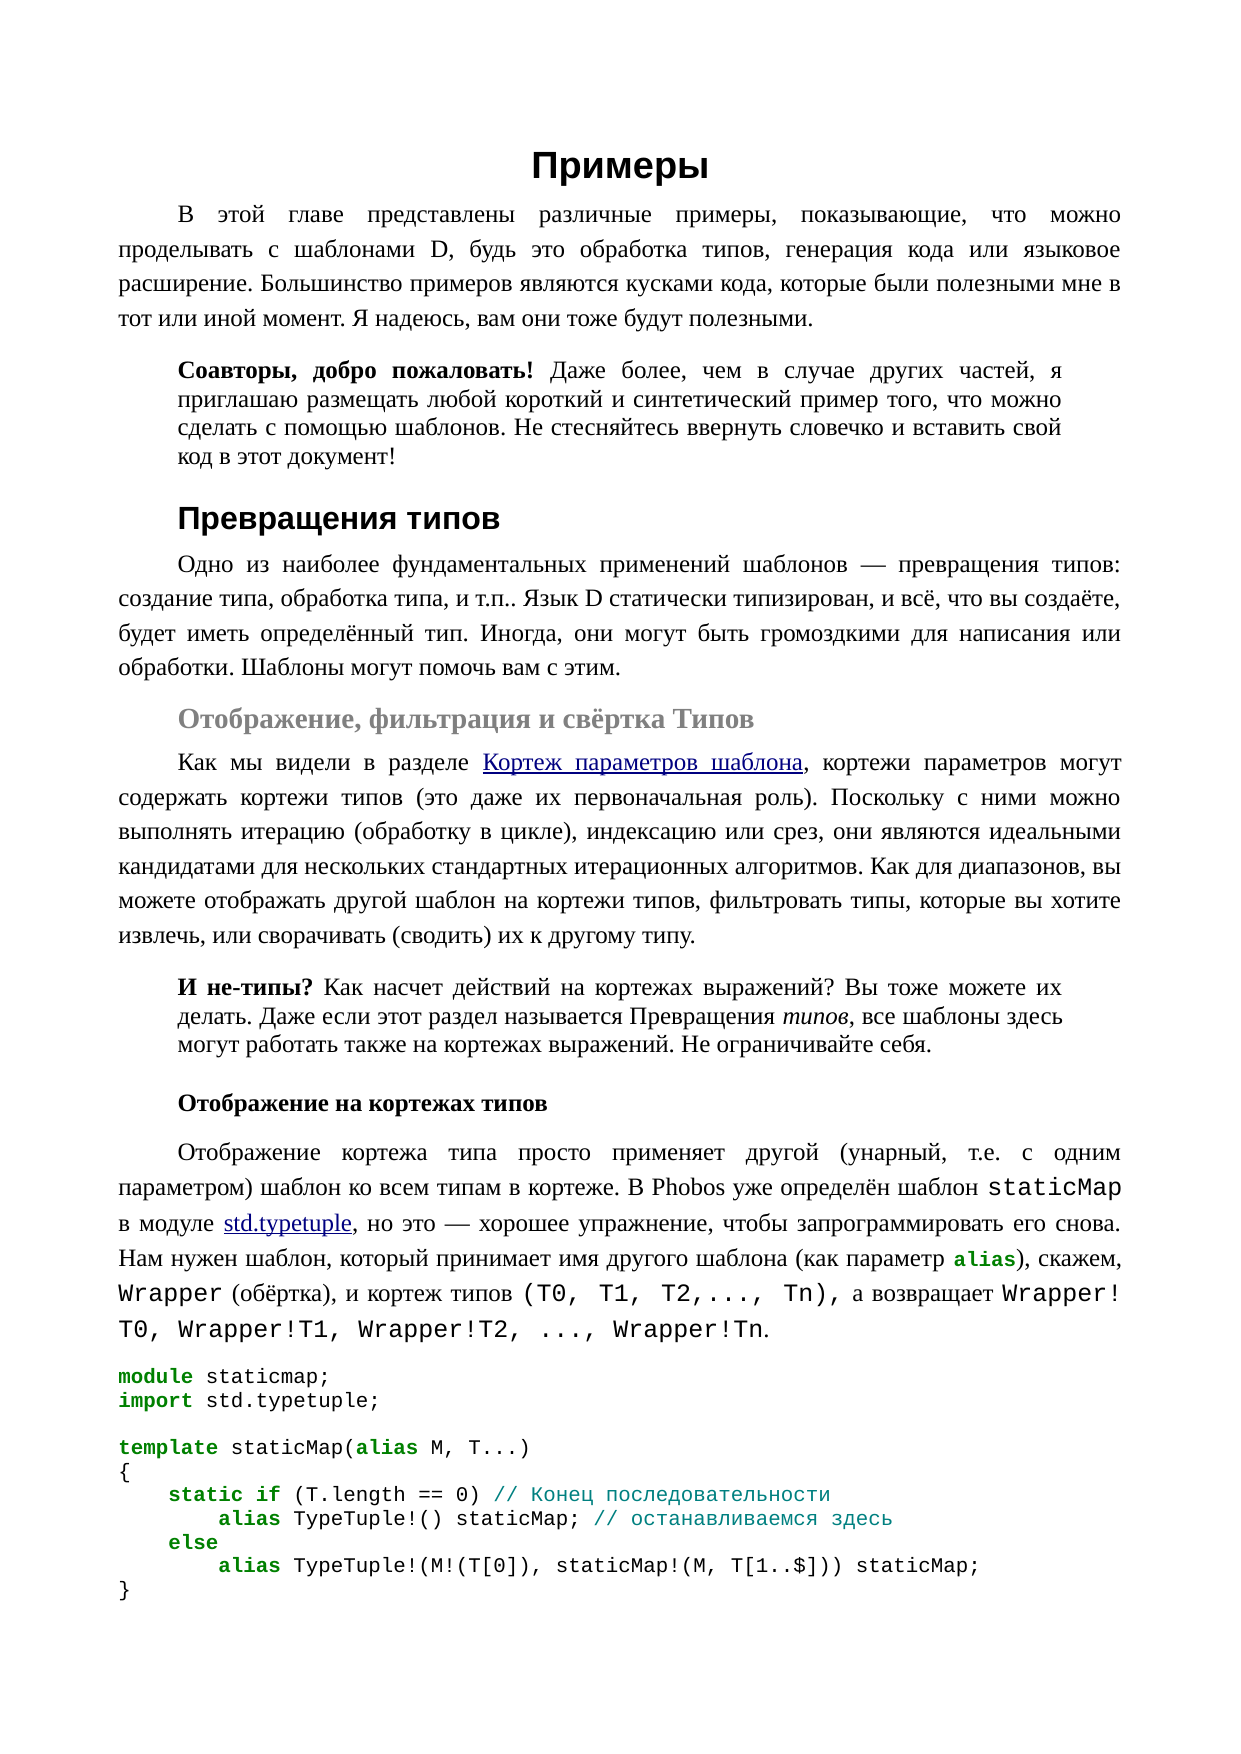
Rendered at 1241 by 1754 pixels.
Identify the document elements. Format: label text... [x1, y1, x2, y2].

text static if (T.length == 0) // Конец последовательности [118, 1484, 1122, 1508]
text } [118, 1579, 1122, 1603]
text alias TypeTuple!(M!(T[0]), staticMap!(M, T[1..$])) staticMap; [118, 1555, 1122, 1579]
subtitle Примеры [118, 143, 1122, 187]
text else [118, 1532, 1122, 1555]
text module staticmap; [118, 1366, 1122, 1390]
text Как мы видели в разделе Кортеж параметров шаблона, кортежи параметров могут содержать кортежи типов (это даже их первоначальная роль). Поскольку с ними можно выполнять итерацию (обработку в цикле), индексацию или срез, они являются идеальными кандидатами для нескольких стандартных итерационных алгоритмов. Как для диапазонов, вы можете отображать другой шаблон на кортежи типов, фильтровать типы, которые вы хотите извлечь, или сворачивать (сводить) их к другому типу. [118, 747, 1122, 949]
subtitle Превращения типов [118, 499, 1122, 536]
subtitle Отображение, фильтрация и свёртка Типов [118, 701, 1122, 735]
text { [118, 1461, 1122, 1484]
text В этой главе представлены различные примеры, показывающие, что можно проделывать с шаблонами D, будь это обработка типов, генерация кода или языковое расширение. Большинство примеров являются кусками кода, которые были полезными мне в тот или иной момент. Я надеюсь, вам они тоже будут полезными. [118, 199, 1122, 331]
text Отображение на кортежах типов [118, 1088, 1122, 1117]
text Отображение кортежа типа просто применяет другой (унарный, т.е. с одним параметром) шаблон ко всем типам в кортеже. В Phobos уже определён шаблон staticMap в модуле std.typetuple, но это — хорошее упражнение, чтобы запрограммировать его снова. Нам нужен шаблон, который принимает имя другого шаблона (как параметр alias), скажем, Wrapper (обёртка), и кортеж типов (T0, T1, T2,..., Tn), а возвращает Wrapper!T0, Wrapper!T1, Wrapper!T2, ..., Wrapper!Tn. [118, 1137, 1122, 1345]
text import std.typetuple; [118, 1390, 1122, 1413]
text Одно из наиболее фундаментальных применений шаблонов — превращения типов: создание типа, обработка типа, и т.п.. Язык D статически типизирован, и всё, что вы создаёте, будет иметь определённый тип. Иногда, они могут быть громоздкими для написания или обработки. Шаблоны могут помочь вам с этим. [118, 549, 1122, 681]
text alias TypeTuple!() staticMap; // останавливаемся здесь [118, 1508, 1122, 1532]
text И не-типы? Как насчет действий на кортежах выражений? Вы тоже можете их делать. Даже если этот раздел называется Превращения типов, все шаблоны здесь могут работать также на кортежах выражений. Не ограничивайте себя. [177, 972, 1063, 1058]
text template staticMap(alias M, T...) [118, 1437, 1122, 1461]
text Соавторы, добро пожаловать! Даже более, чем в случае других частей, я приглашаю размещать любой короткий и синтетический пример того, что можно сделать с помощью шаблонов. Не стесняйтесь ввернуть словечко и вставить свой код в этот документ! [177, 355, 1063, 470]
